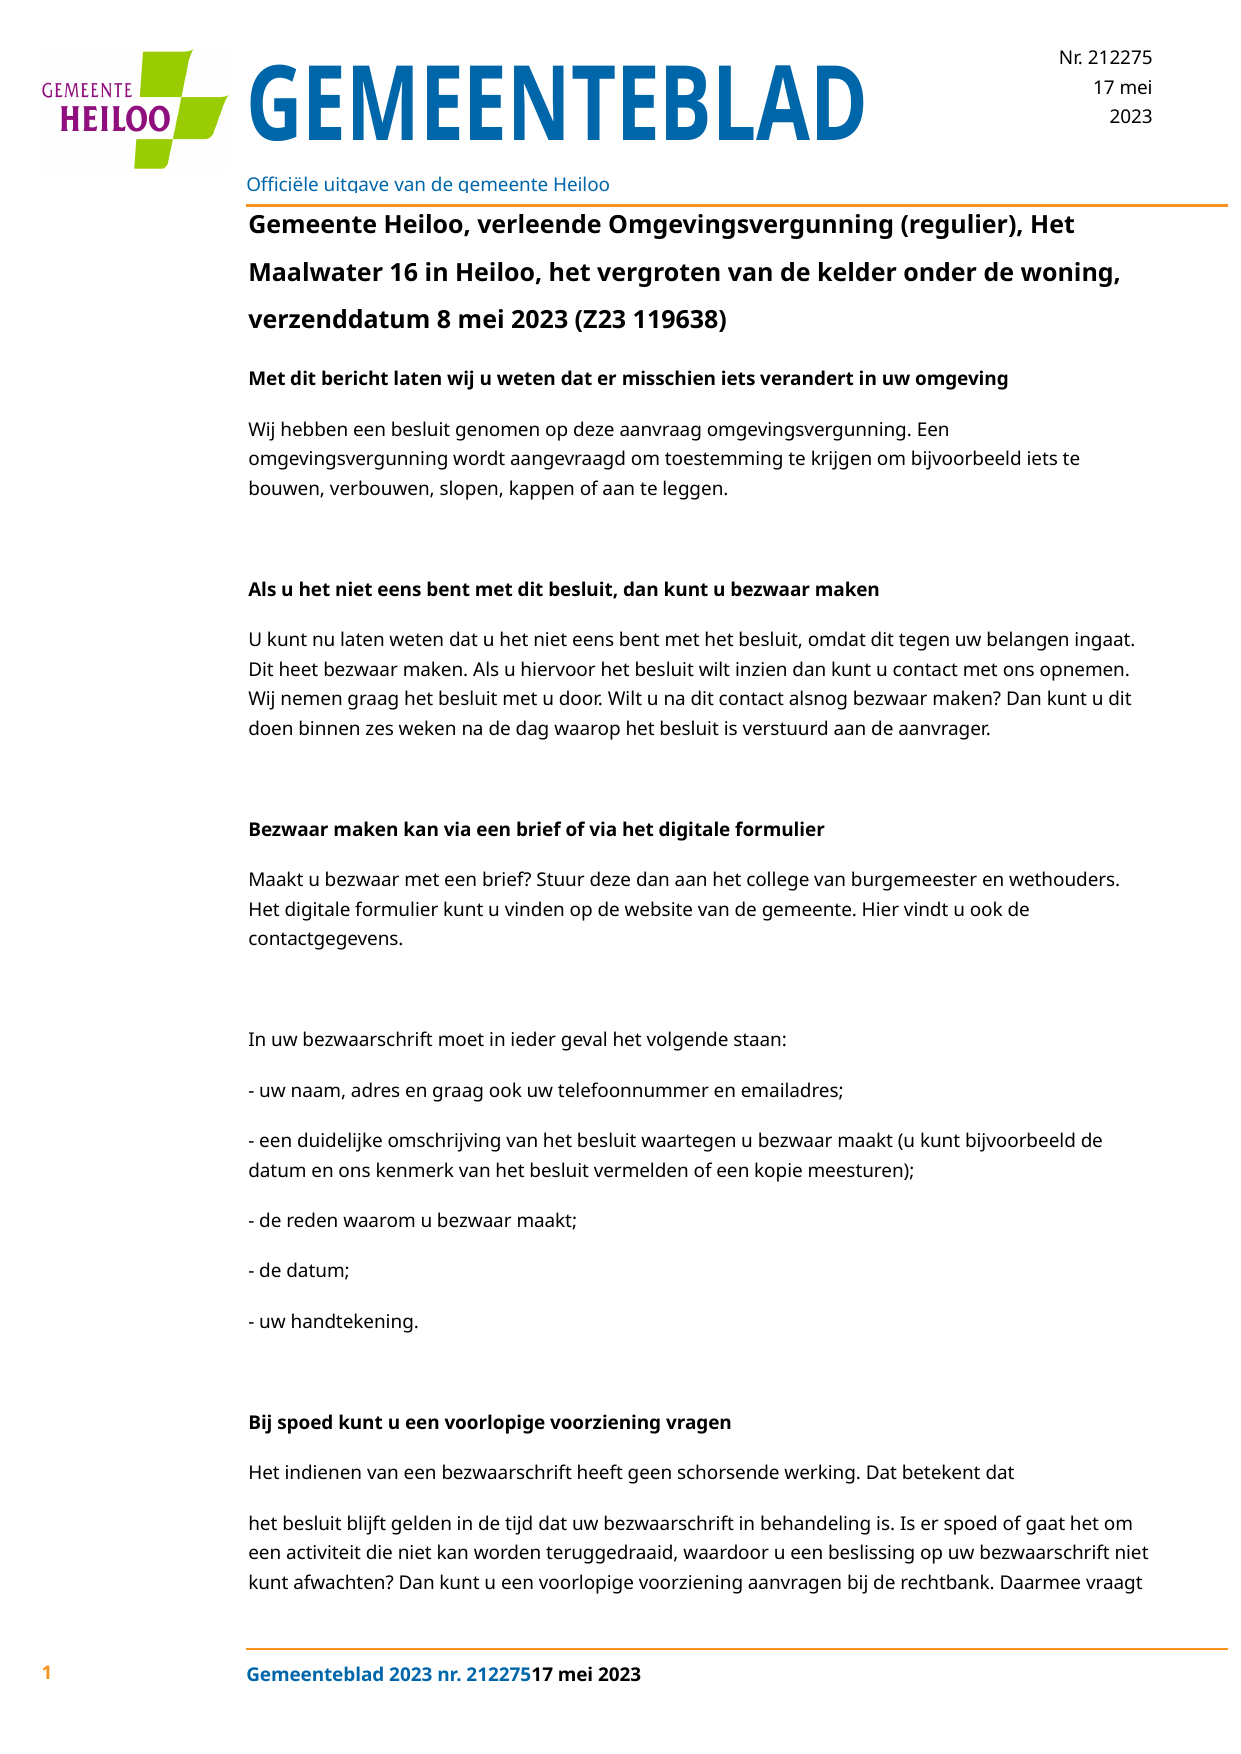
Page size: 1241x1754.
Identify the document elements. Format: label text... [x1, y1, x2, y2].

text - uw handtekening. [248, 1308, 1152, 1334]
text Met dit bericht laten wij u weten dat er misschien iets verandert in uw omgeving [248, 366, 1152, 391]
text Gemeente Heiloo, verleende Omgevingsvergunning (regulier), Het Maalwater 16 in Heiloo, het vergroten van de kelder onder de woning, verzenddatum 8 mei 2023 (Z23 119638) [248, 207, 1152, 336]
text Bezwaar maken kan via een brief of via het digitale formulier [248, 816, 1152, 842]
text In uw bezwaarschrift moet in ieder geval het volgende staan: [248, 1026, 1152, 1052]
text Als u het niet eens bent met dit besluit, dan kunt u bezwaar maken [248, 576, 1152, 602]
text het besluit blijft gelden in de tijd dat uw bezwaarschrift in behandeling is. Is er spoed of gaat het om een activiteit die niet kan worden teruggedraaid, waardoor u een beslissing op uw bezwaarschrift niet kunt afwachten? Dan kunt u een voorlopige voorziening aanvragen bij de rechtbank. Daarmee vraagt [248, 1510, 1152, 1594]
text - de datum; [248, 1258, 1152, 1283]
text Het indienen van een bezwaarschrift heeft geen schorsende werking. Dat betekent dat [248, 1459, 1152, 1485]
text U kunt nu laten weten dat u het niet eens bent met het besluit, omdat dit tegen uw belangen ingaat. Dit heet bezwaar maken. Als u hiervoor het besluit wilt inzien dan kunt u contact met ons opnemen. Wij nemen graag het besluit met u door. Wilt u na dit contact alsnog bezwaar maken? Dan kunt u dit doen binnen zes weken na de dag waarop het besluit is verstuurd aan de aanvrager. [248, 626, 1152, 741]
text Maakt u bezwaar met een brief? Stuur deze dan aan het college van burgemeester en wethouders. Het digitale formulier kunt u vinden op de website van de gemeente. Hier vindt u ook de contactgegevens. [248, 866, 1152, 951]
text - uw naam, adres en graag ook uw telefoonnummer en emailadres; [248, 1077, 1152, 1102]
picture [41, 47, 231, 172]
text Wij hebben een besluit genomen op deze aanvraag omgevingsvergunning. Een omgevingsvergunning wordt aangevraagd om toestemming te krijgen om bijvoorbeeld iets te bouwen, verbouwen, slopen, kappen of aan te leggen. [248, 416, 1152, 501]
text - een duidelijke omschrijving van het besluit waartegen u bezwaar maakt (u kunt bijvoorbeeld de datum en ons kenmerk van het besluit vermelden of een kopie meesturen); [248, 1127, 1152, 1182]
text - de reden waarom u bezwaar maakt; [248, 1207, 1152, 1233]
text Bij spoed kunt u een voorlopige voorziening vragen [248, 1409, 1152, 1434]
